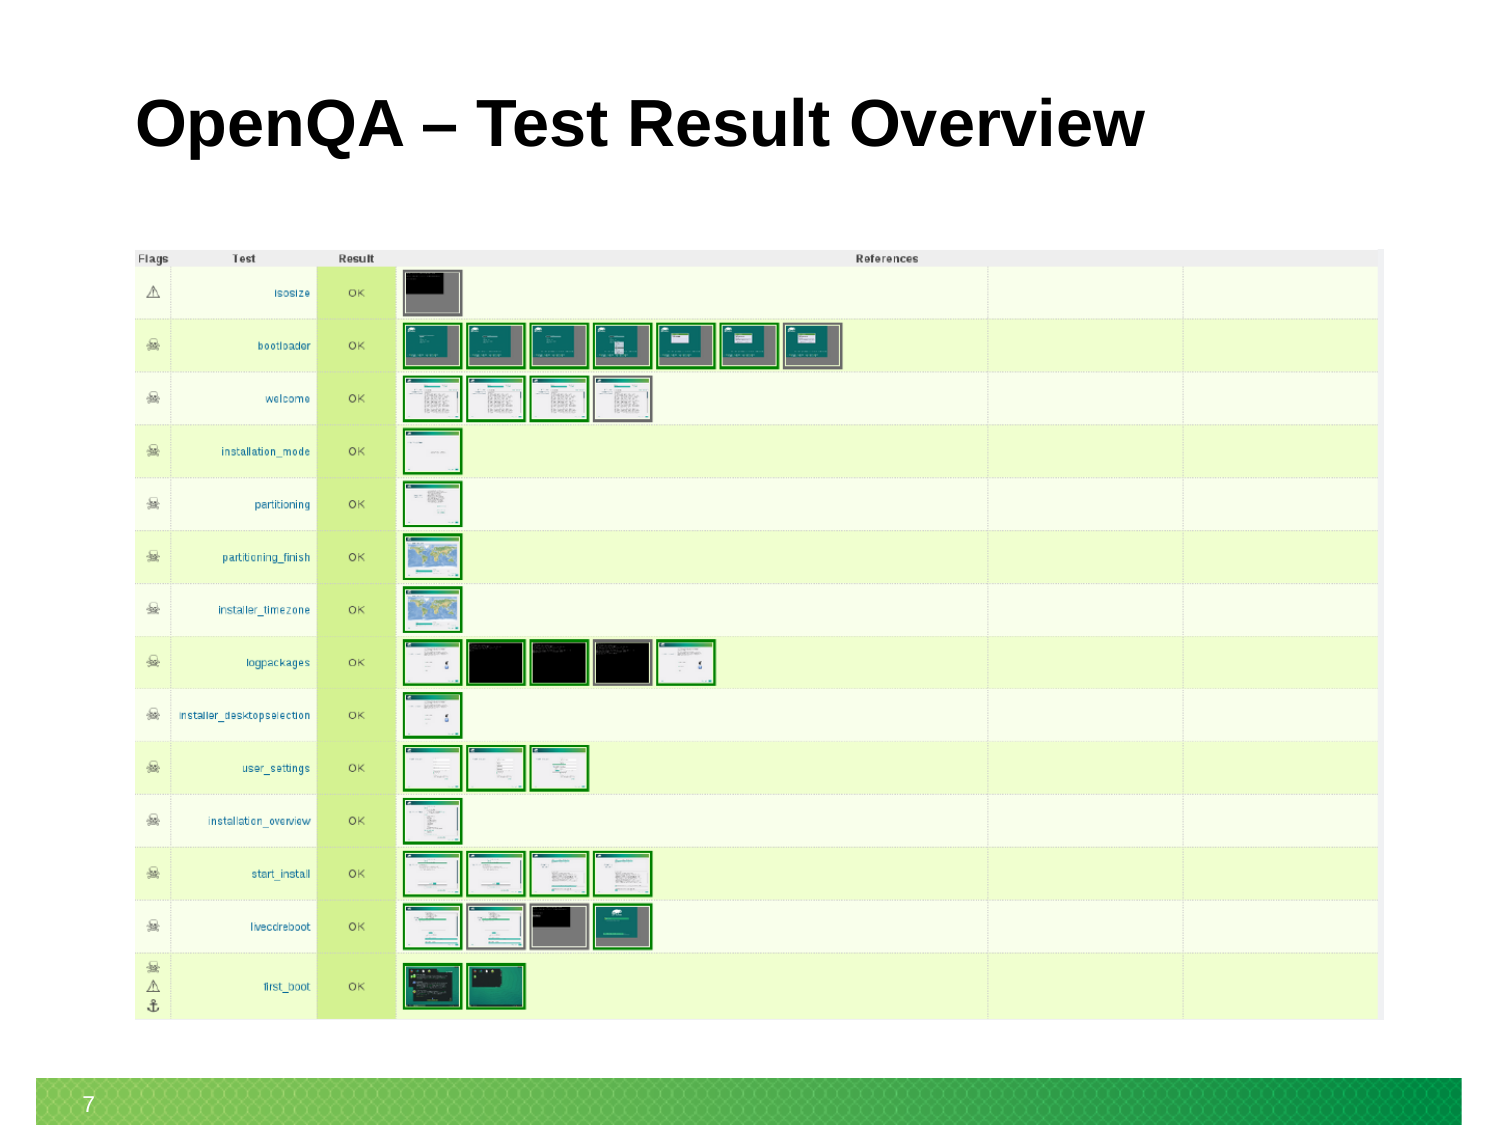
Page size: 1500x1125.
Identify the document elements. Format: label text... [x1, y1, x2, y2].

picture [135, 249, 1384, 1021]
picture [36, 1078, 1462, 1125]
title OpenQA – Test Result Overview [135, 41, 1372, 204]
